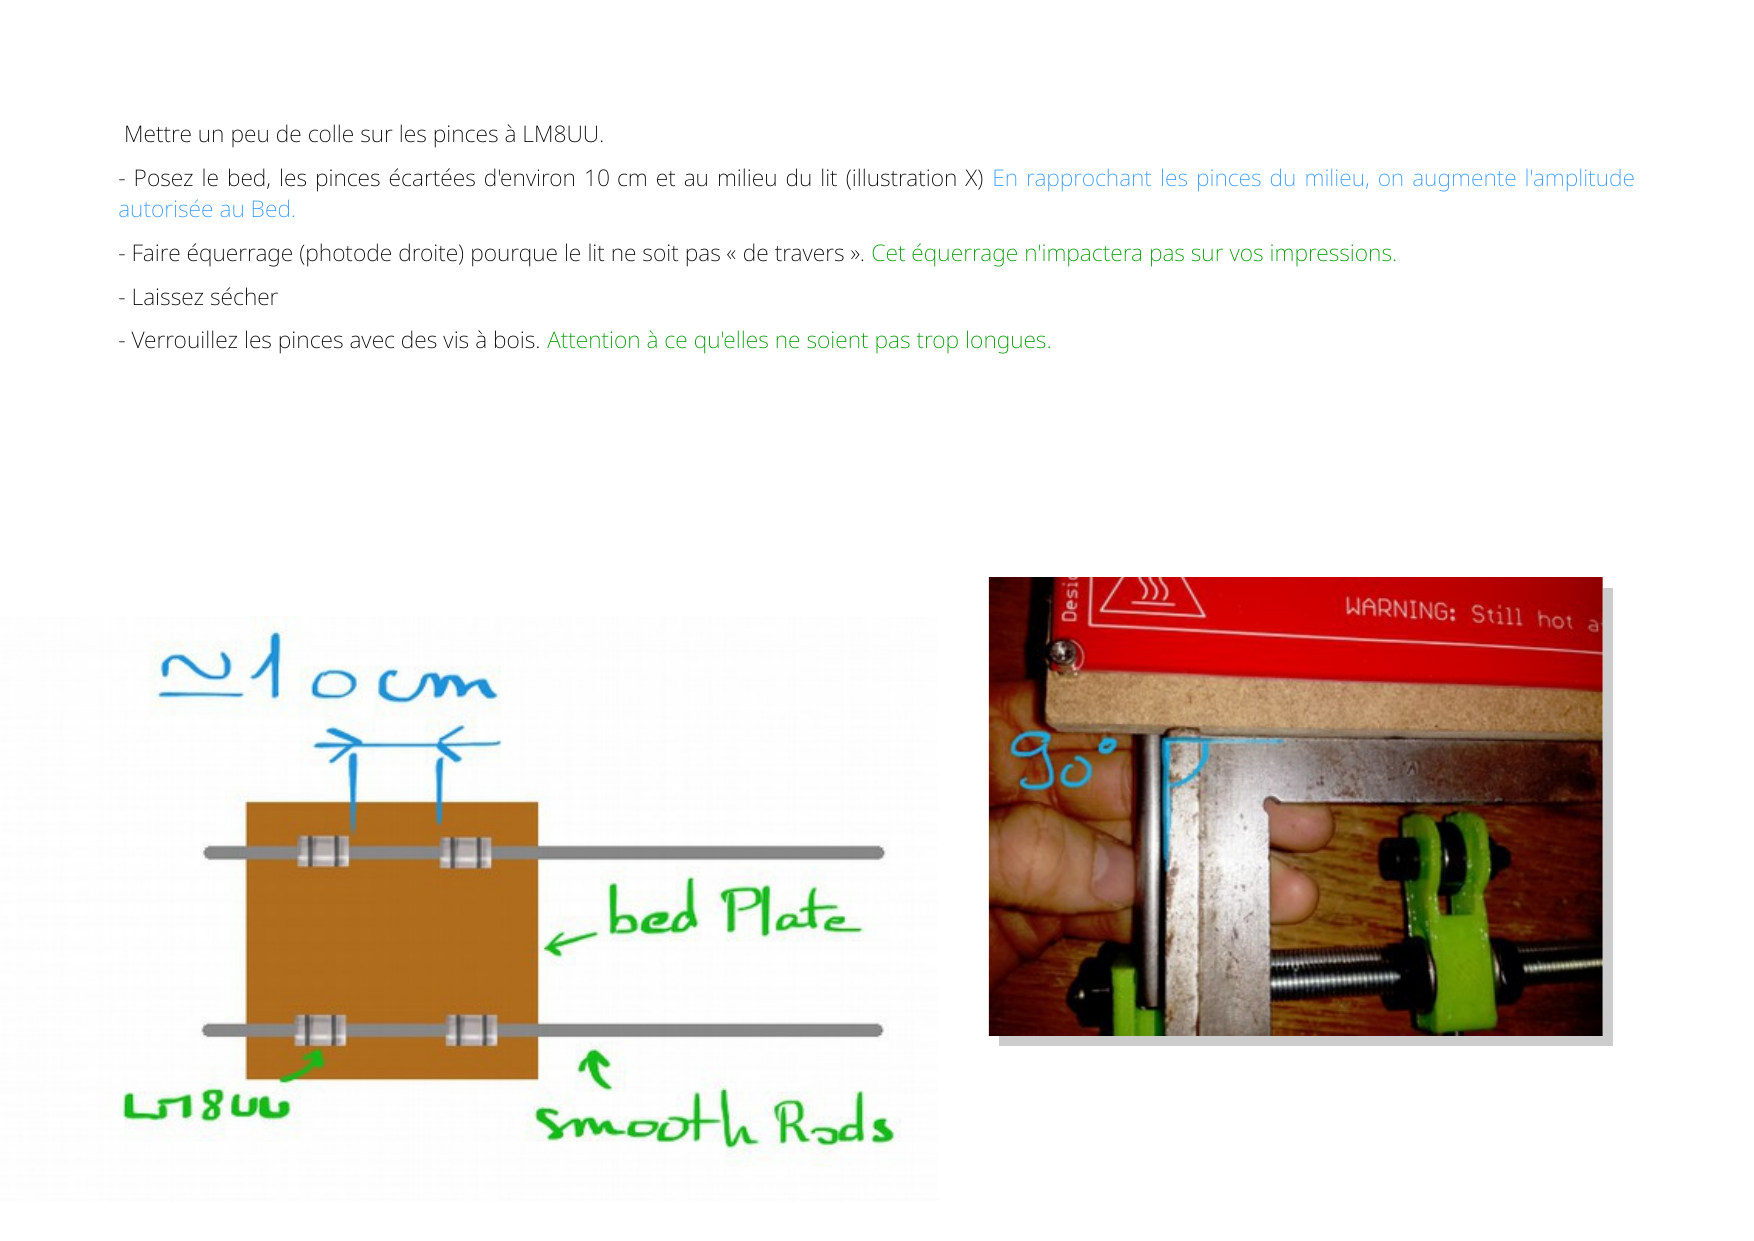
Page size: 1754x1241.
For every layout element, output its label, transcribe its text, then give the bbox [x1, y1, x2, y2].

picture [988, 577, 1603, 1036]
picture [0, 616, 939, 1203]
text - Verrouillez les pinces avec des vis à bois. Attention à ce qu'elles ne soient pas trop longues. [118, 324, 1636, 356]
text - Faire équerrage (photode droite) pourque le lit ne soit pas « de travers ». Cet équerrage n'impactera pas sur vos impressions. [118, 237, 1636, 268]
text - Laissez sécher [118, 281, 1636, 312]
text - Posez le bed, les pinces écartées d'environ 10 cm et au milieu du lit (illustration X) En rapprochant les pinces du milieu, on augmente l'amplitude autorisée au Bed. [118, 162, 1636, 224]
text Mettre un peu de colle sur les pinces à LM8UU. [118, 118, 1636, 149]
